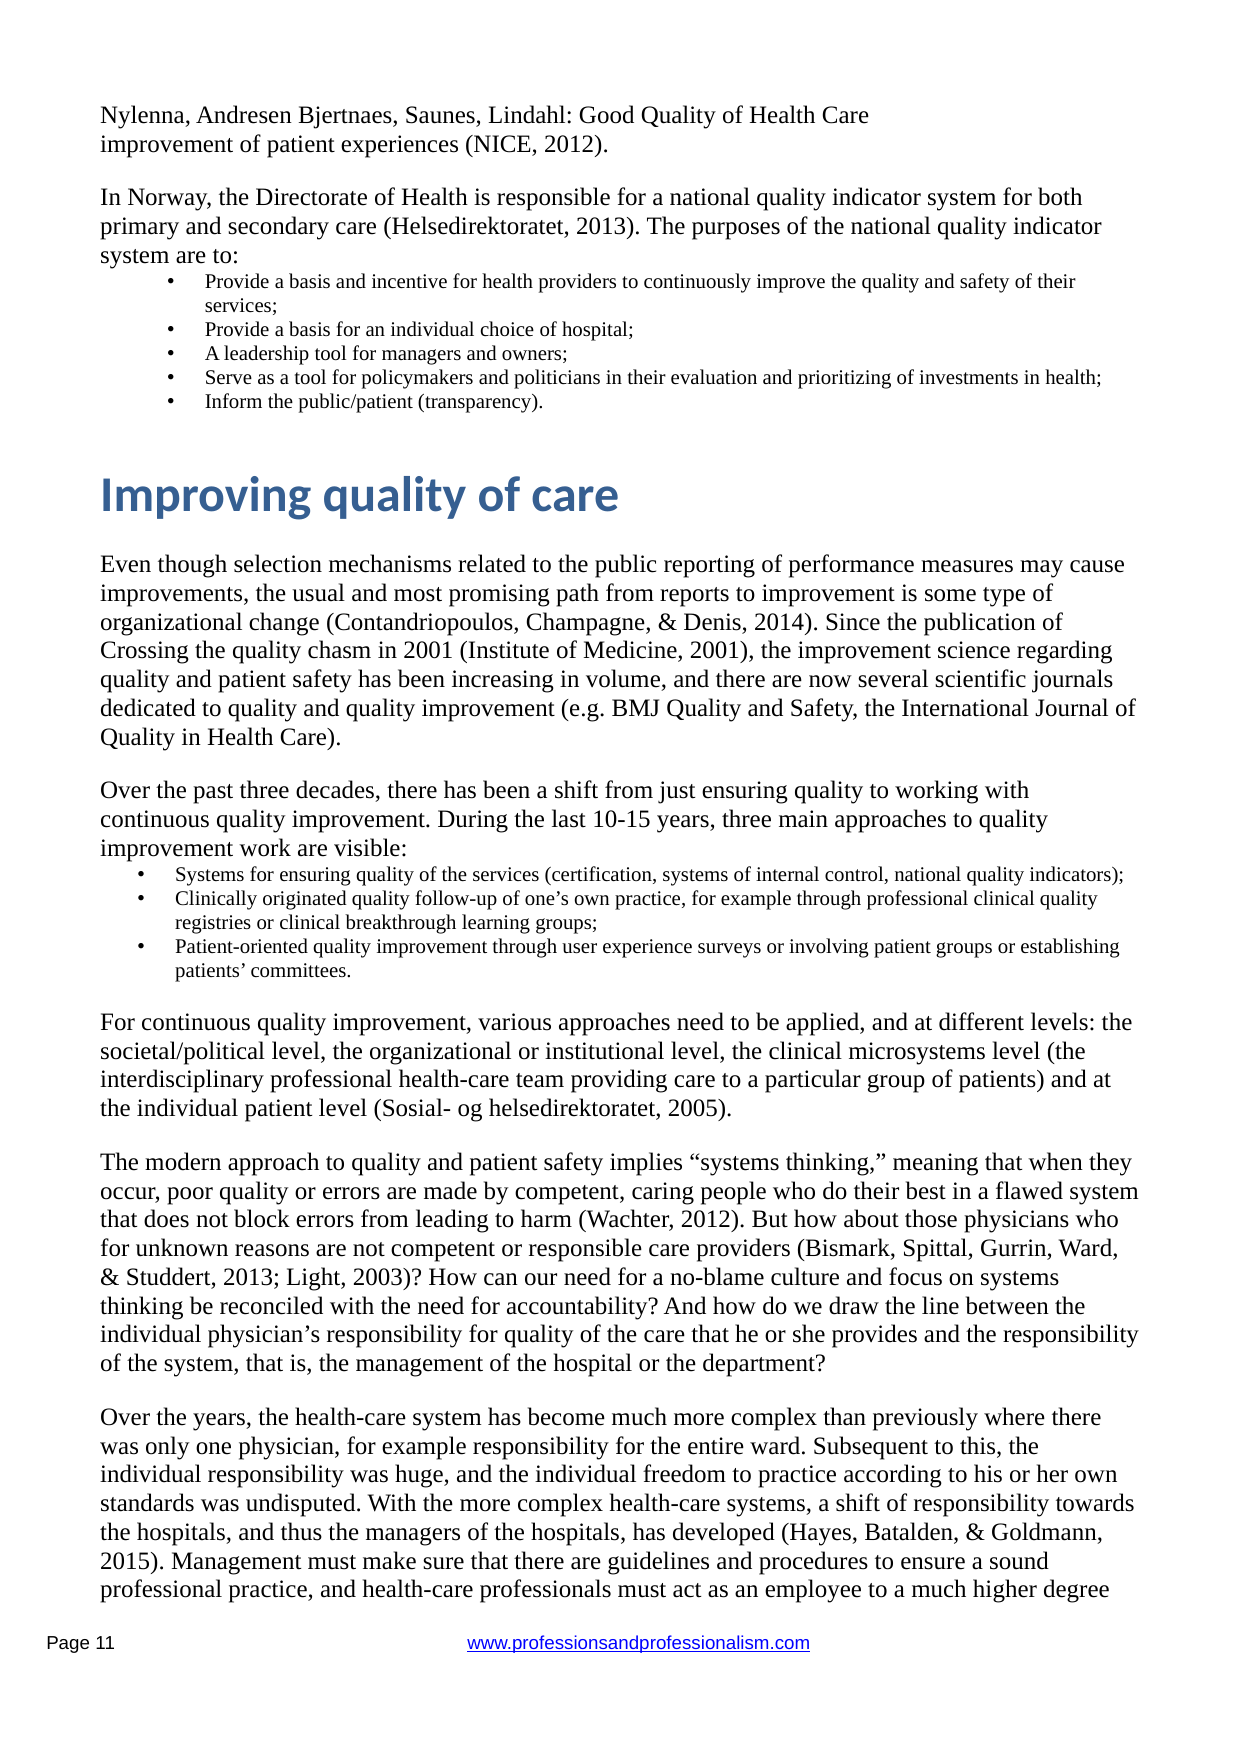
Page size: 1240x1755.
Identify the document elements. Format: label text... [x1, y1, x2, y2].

list Systems for ensuring quality of the services (certification, systems of internal control, national quality indicators); [137, 862, 1139, 886]
list Patient-oriented quality improvement through user experience surveys or involving patient groups or establishing patients’ committees. [137, 934, 1139, 982]
list A leadership tool for managers and owners; [167, 341, 1139, 365]
text Over the past three decades, there has been a shift from just ensuring quality to working with continuous quality improvement. During the last 10-15 years, three main approaches to quality improvement work are visible: [100, 775, 1139, 862]
list Inform the public/patient (transparency). [167, 389, 1139, 413]
list Provide a basis for an individual choice of hospital; [167, 317, 1139, 341]
list Serve as a tool for policymakers and politicians in their evaluation and prioritizing of investments in health; [167, 365, 1139, 389]
text Even though selection mechanisms related to the public reporting of performance measures may cause improvements, the usual and most promising path from reports to improvement is some type of organizational change (Contandriopoulos, Champagne, & Denis, 2014). Since the publication of Crossing the quality chasm in 2001 (Institute of Medicine, 2001), the improvement science regarding quality and patient safety has been increasing in volume, and there are now several scientific journals dedicated to quality and quality improvement (e.g. BMJ Quality and Safety, the International Journal of Quality in Health Care). [100, 549, 1139, 750]
text improvement of patient experiences (NICE, 2012). [100, 129, 1139, 157]
text The modern approach to quality and patient safety implies “systems thinking,” meaning that when they occur, poor quality or errors are made by competent, caring people who do their best in a flawed system that does not block errors from leading to harm (Wachter, 2012). But how about those physicians who for unknown reasons are not competent or responsible care providers (Bismark, Spittal, Gurrin, Ward, & Studdert, 2013; Light, 2003)? How can our need for a no-blame culture and focus on systems thinking be reconciled with the need for accountability? And how do we draw the line between the individual physician’s responsibility for quality of the care that he or she provides and the responsibility of the system, that is, the management of the hospital or the department? [100, 1147, 1139, 1377]
text Over the years, the health-care system has become much more complex than previously where there was only one physician, for example responsibility for the entire ward. Subsequent to this, the individual responsibility was huge, and the individual freedom to practice according to his or her own standards was undisputed. With the more complex health-care systems, a shift of responsibility towards the hospitals, and thus the managers of the hospitals, has developed (Hayes, Batalden, & Goldmann, 2015). Management must make sure that there are guidelines and procedures to ensure a sound professional practice, and health-care professionals must act as an employee to a much higher degree [100, 1402, 1139, 1603]
list Clinically originated quality follow-up of one’s own practice, for example through professional clinical quality registries or clinical breakthrough learning groups; [137, 886, 1139, 934]
text In Norway, the Directorate of Health is responsible for a national quality indicator system for both primary and secondary care (Helsedirektoratet, 2013). The purposes of the national quality indicator system are to: [100, 182, 1139, 269]
text For continuous quality improvement, various approaches need to be applied, and at different levels: the societal/political level, the organizational or institutional level, the clinical microsystems level (the interdisciplinary professional health-care team providing care to a particular group of patients) and at the individual patient level (Sosial- og helsedirektoratet, 2005). [100, 1007, 1139, 1122]
subtitle Improving quality of care [100, 463, 1139, 524]
list Provide a basis and incentive for health providers to continuously improve the quality and safety of their services; [167, 269, 1139, 317]
